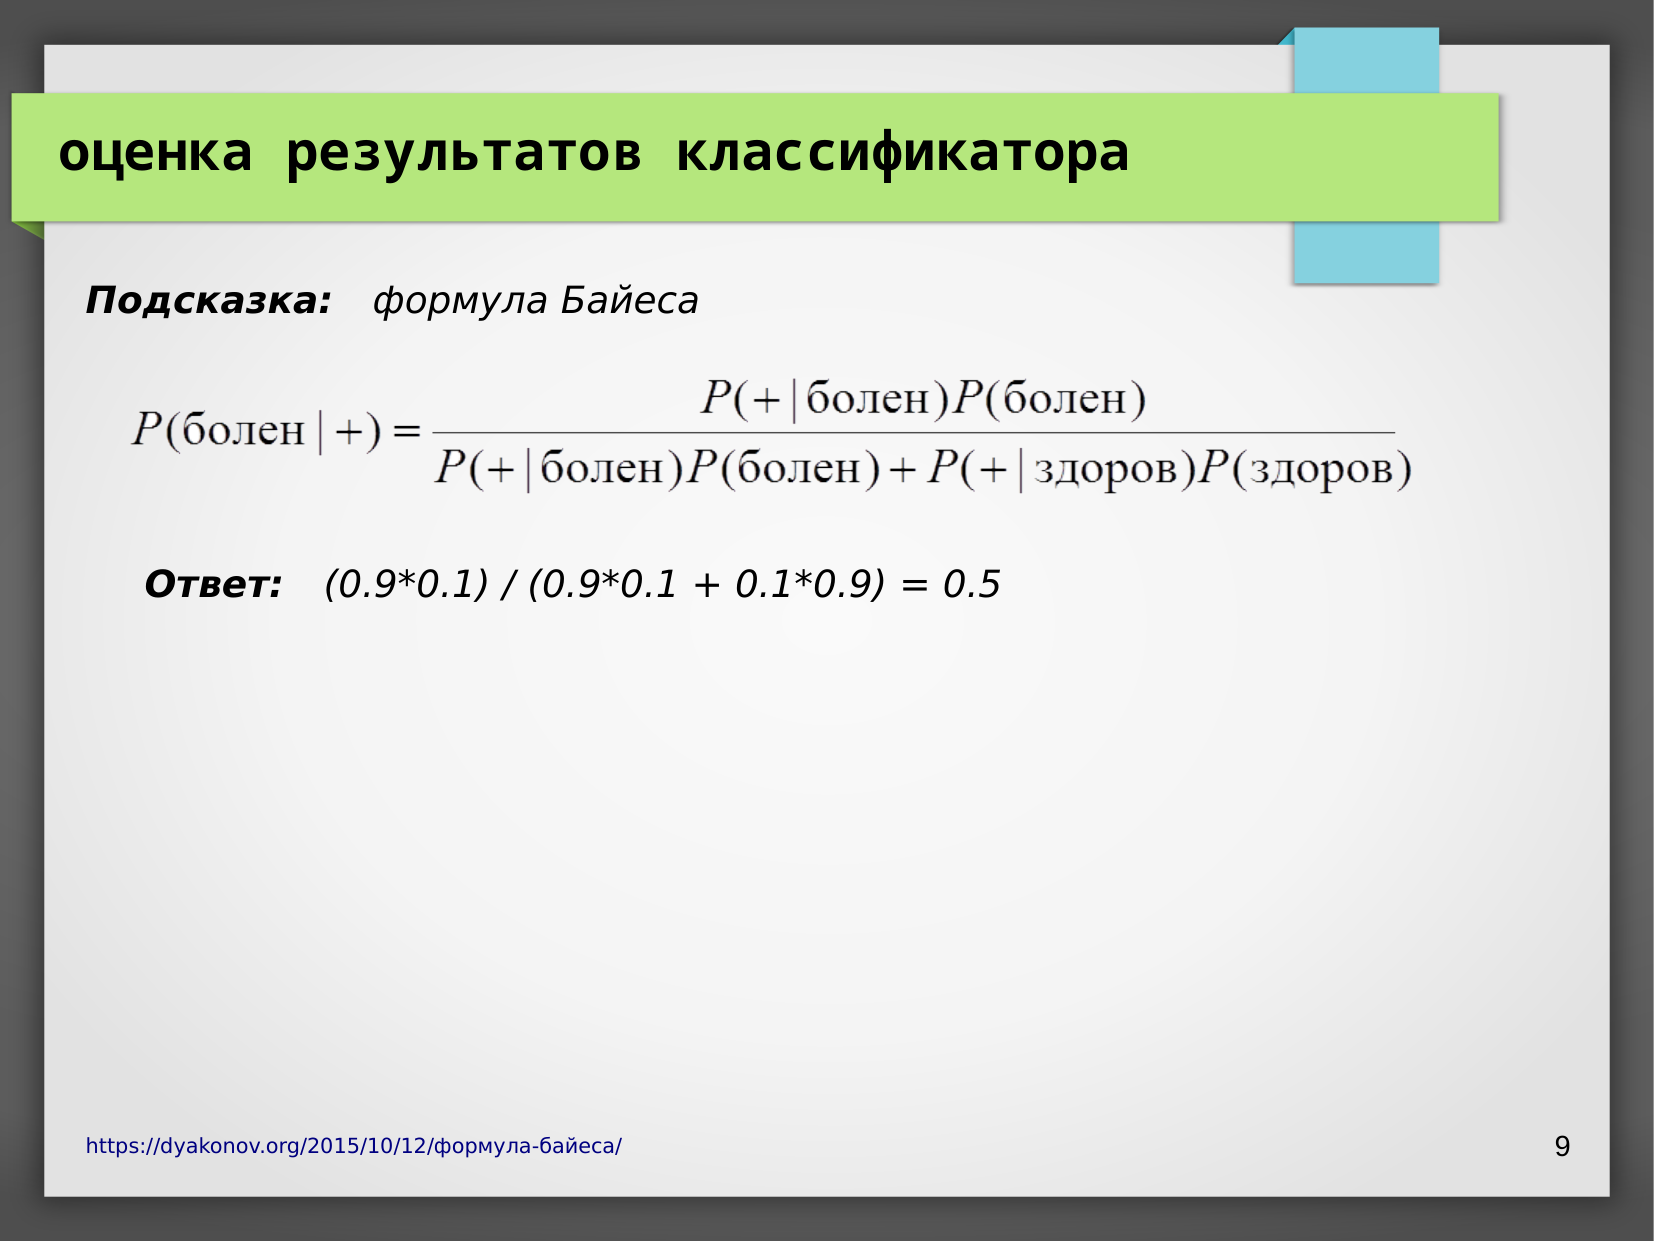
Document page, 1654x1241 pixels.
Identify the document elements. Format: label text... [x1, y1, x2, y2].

text_box Ответ: (0.9*0.1) / (0.9*0.1 + 0.1*0.9) = 0.5 [129, 555, 1430, 709]
picture [0, 0, 1654, 1241]
title оценка результатов классификатора [59, 109, 1217, 190]
text_box https://dyakonov.org/2015/10/12/формула-байеса/ [70, 1126, 808, 1182]
text_box Подсказка: формула Байеса [70, 271, 1371, 426]
